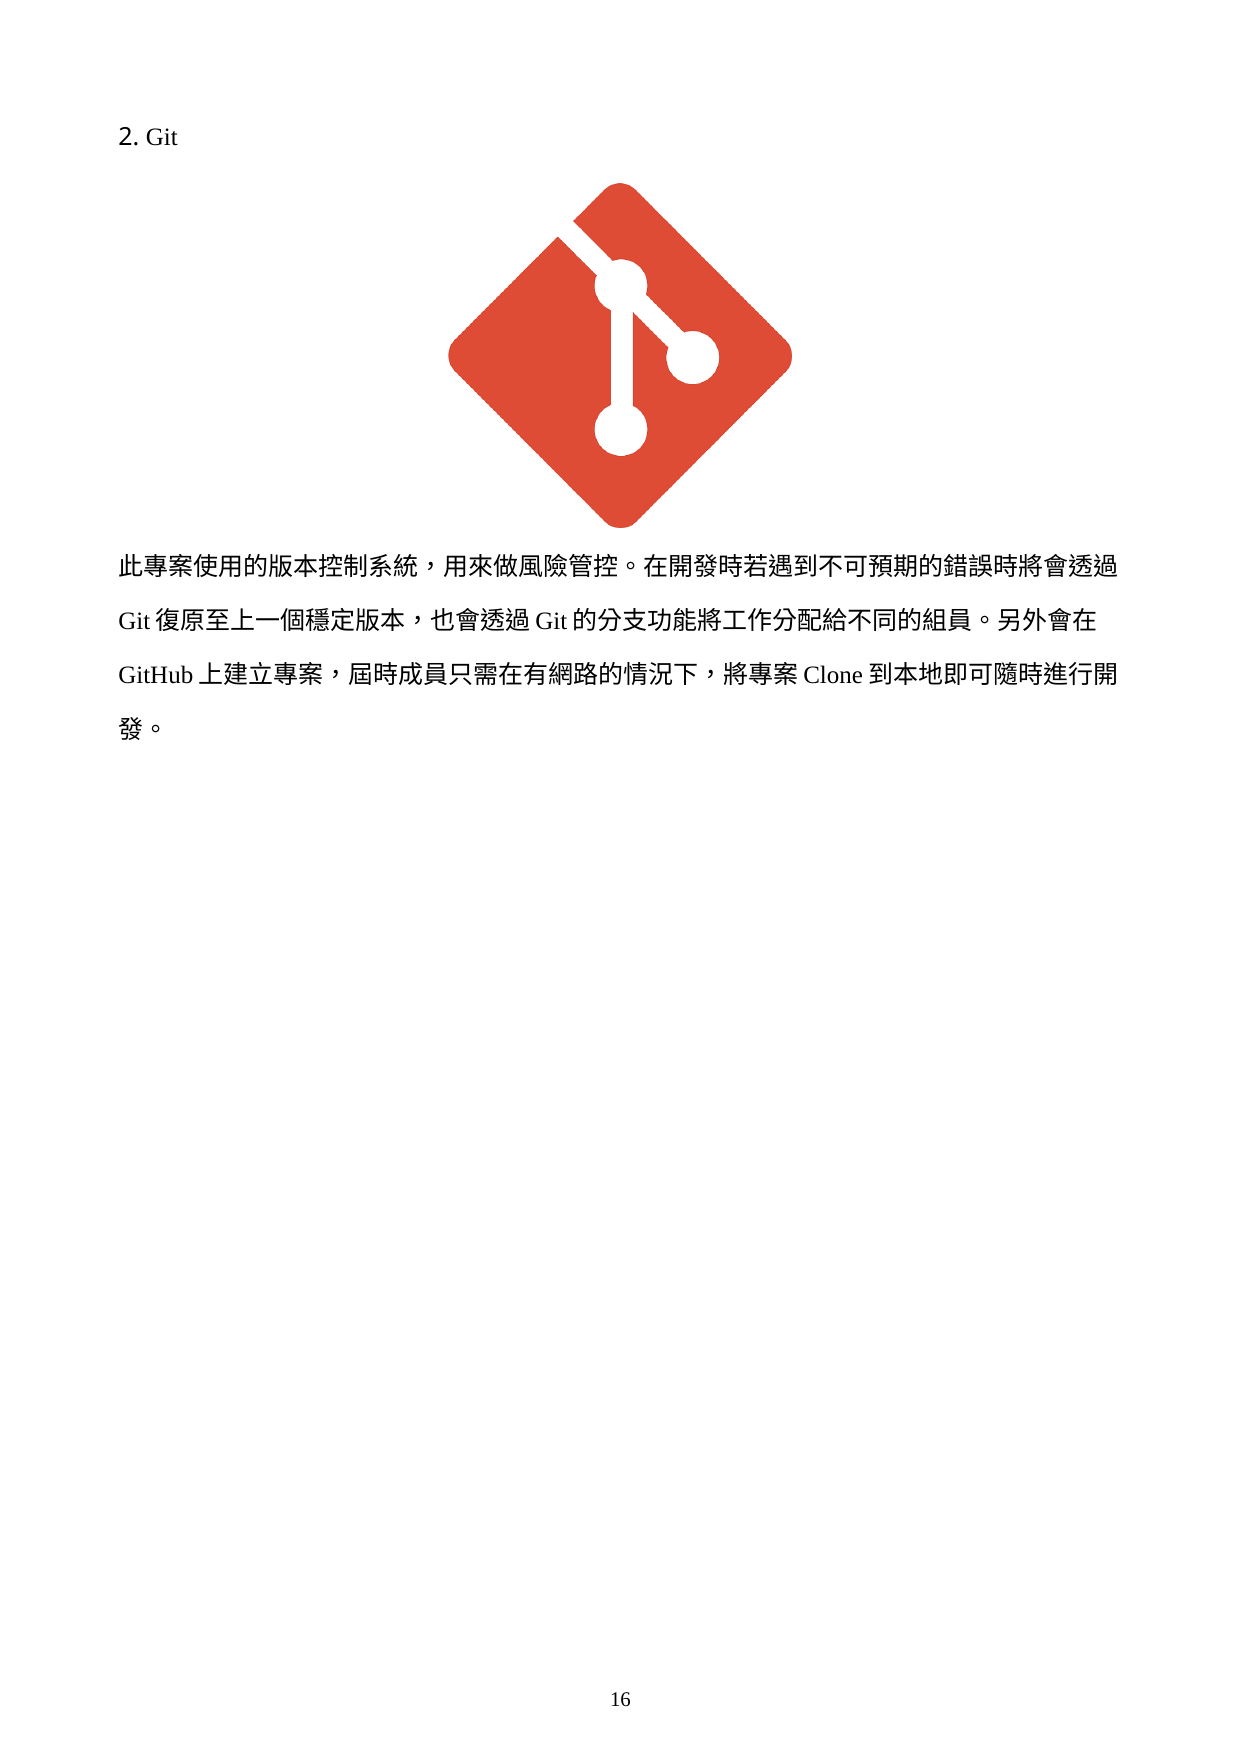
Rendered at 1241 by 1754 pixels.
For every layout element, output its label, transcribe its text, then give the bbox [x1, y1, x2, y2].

picture [448, 183, 792, 528]
text 此專案使用的版本控制系統，用來做風險管控。在開發時若遇到不可預期的錯誤時將會透過Git復原至上一個穩定版本，也會透過Git的分支功能將工作分配給不同的組員。另外會在GitHub上建立專案，屆時成員只需在有網路的情況下，將專案Clone到本地即可隨時進行開發。 [118, 546, 1122, 746]
text 2. Git [118, 118, 1122, 152]
